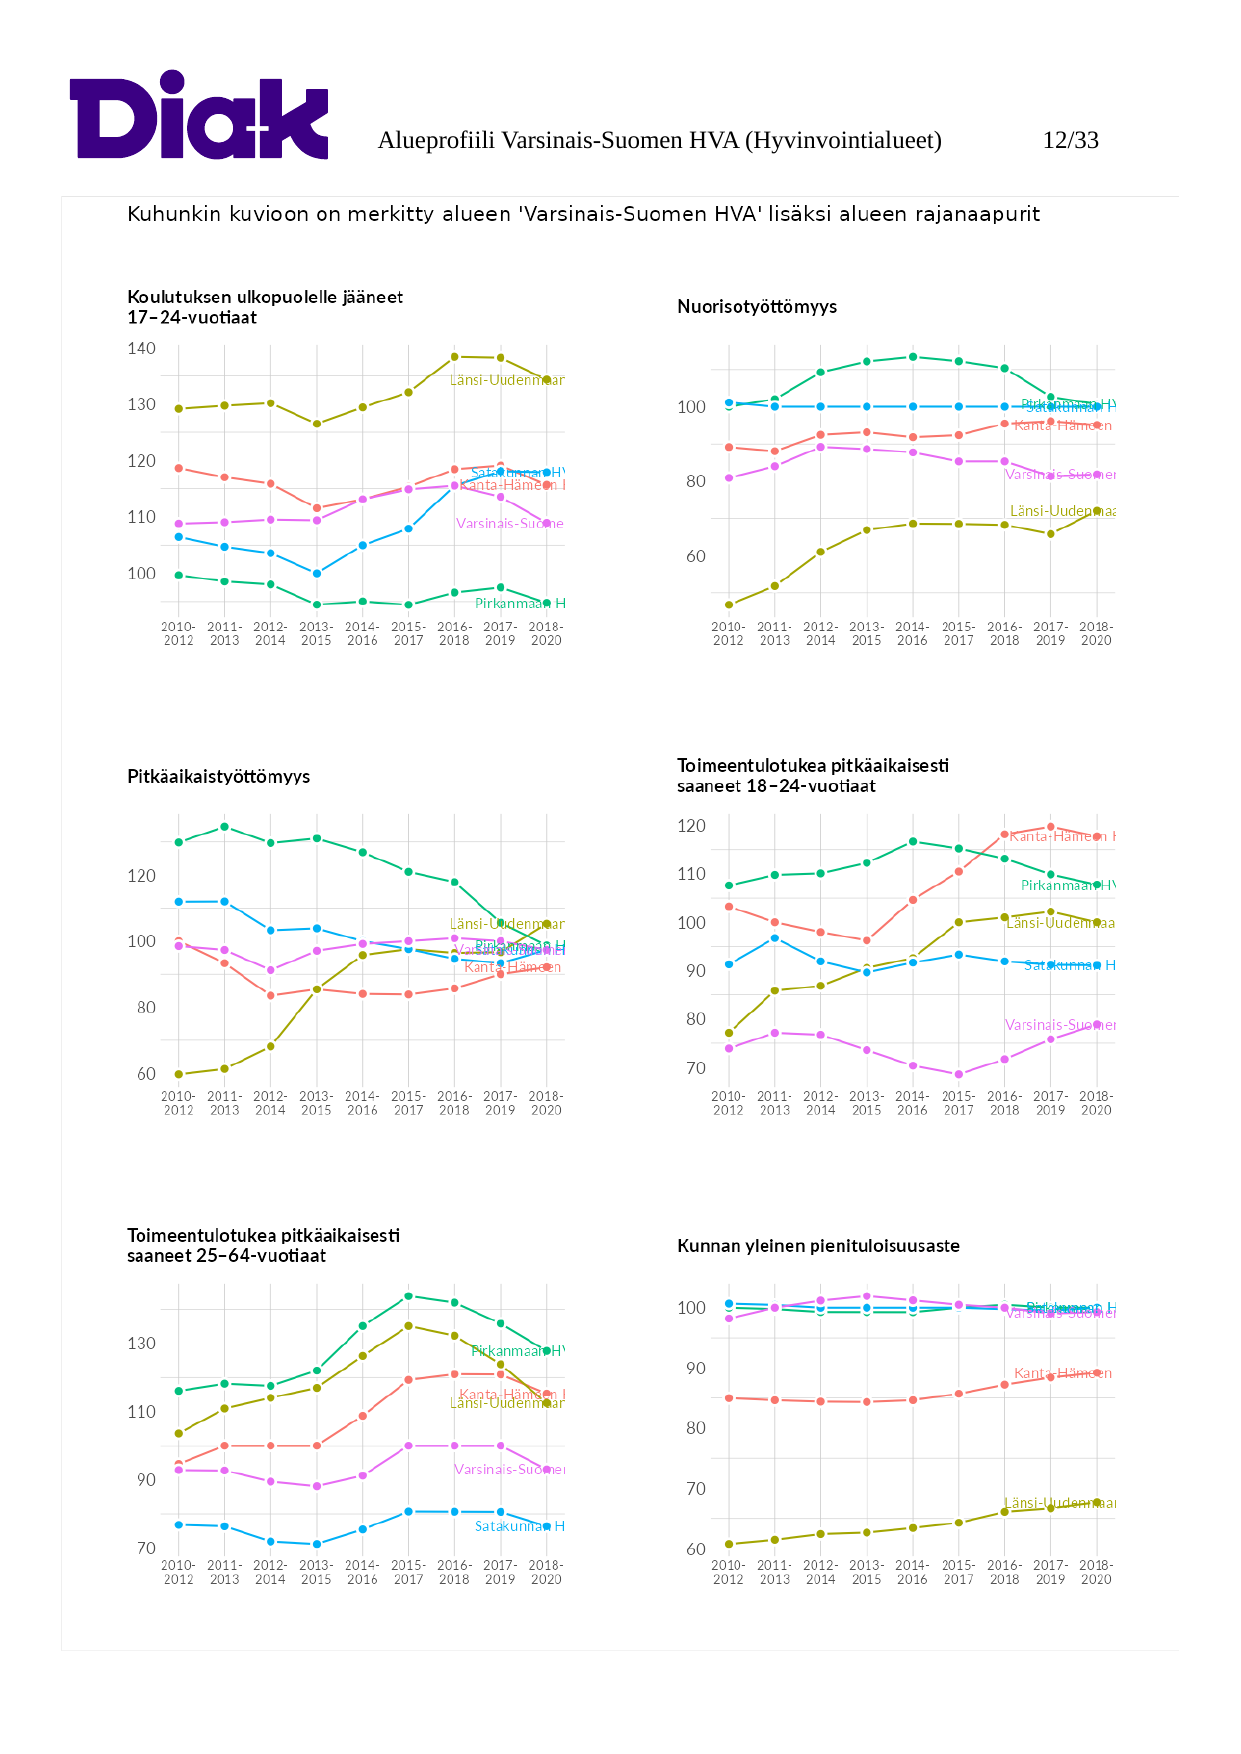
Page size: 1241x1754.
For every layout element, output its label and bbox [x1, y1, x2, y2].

picture [61, 196, 1179, 1651]
